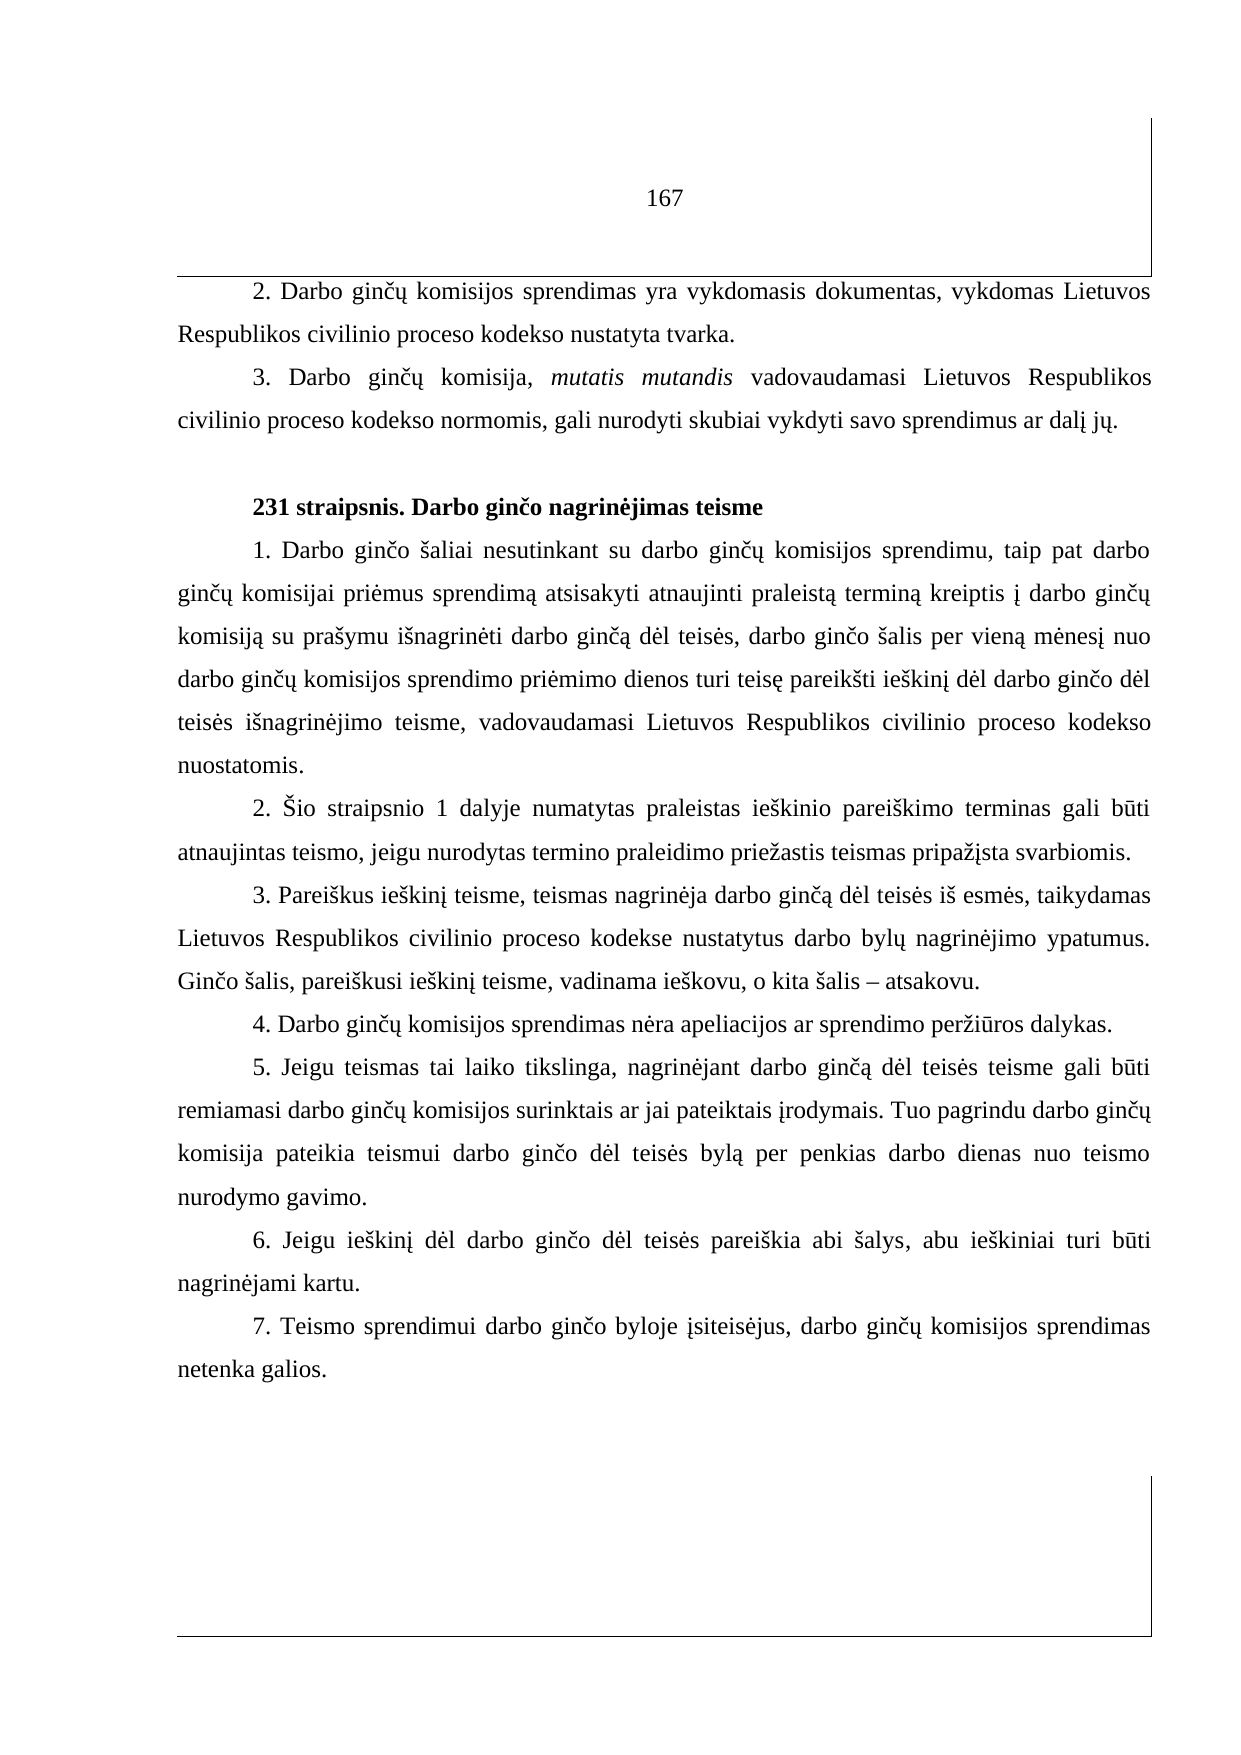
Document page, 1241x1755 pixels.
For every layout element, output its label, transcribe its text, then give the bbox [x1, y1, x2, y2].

text 5. Jeigu teismas tai laiko tikslinga, nagrinėjant darbo ginčą dėl teisės teisme gali būti remiamasi darbo ginčų komisijos surinktais ar jai pateiktais įrodymais. Tuo pagrindu darbo ginčų komisija pateikia teismui darbo ginčo dėl teisės bylą per penkias darbo dienas nuo teismo nurodymo gavimo. [177, 1052, 1152, 1210]
text 2. Darbo ginčų komisijos sprendimas yra vykdomasis dokumentas, vykdomas Lietuvos Respublikos civilinio proceso kodekso nustatyta tvarka. [177, 276, 1152, 348]
text 7. Teismo sprendimui darbo ginčo byloje įsiteisėjus, darbo ginčų komisijos sprendimas netenka galios. [177, 1311, 1152, 1383]
text 3. Darbo ginčų komisija, mutatis mutandis vadovaudamasi Lietuvos Respublikos civilinio proceso kodekso normomis, gali nurodyti skubiai vykdyti savo sprendimus ar dalį jų. [177, 362, 1152, 434]
subtitle 231 straipsnis. Darbo ginčo nagrinėjimas teisme [177, 492, 1152, 520]
text 3. Pareiškus ieškinį teisme, teismas nagrinėja darbo ginčą dėl teisės iš esmės, taikydamas Lietuvos Respublikos civilinio proceso kodekse nustatytus darbo bylų nagrinėjimo ypatumus. Ginčo šalis, pareiškusi ieškinį teisme, vadinama ieškovu, o kita šalis – atsakovu. [177, 880, 1152, 995]
text 1. Darbo ginčo šaliai nesutinkant su darbo ginčų komisijos sprendimu, taip pat darbo ginčų komisijai priėmus sprendimą atsisakyti atnaujinti praleistą terminą kreiptis į darbo ginčų komisiją su prašymu išnagrinėti darbo ginčą dėl teisės, darbo ginčo šalis per vieną mėnesį nuo darbo ginčų komisijos sprendimo priėmimo dienos turi teisę pareikšti ieškinį dėl darbo ginčo dėl teisės išnagrinėjimo teisme, vadovaudamasi Lietuvos Respublikos civilinio proceso kodekso nuostatomis. [177, 535, 1152, 779]
text 6. Jeigu ieškinį dėl darbo ginčo dėl teisės pareiškia abi šalys, abu ieškiniai turi būti nagrinėjami kartu. [177, 1225, 1152, 1297]
text 2. Šio straipsnio 1 dalyje numatytas praleistas ieškinio pareiškimo terminas gali būti atnaujintas teismo, jeigu nurodytas termino praleidimo priežastis teismas pripažįsta svarbiomis. [177, 793, 1152, 865]
text 4. Darbo ginčų komisijos sprendimas nėra apeliacijos ar sprendimo peržiūros dalykas. [177, 1009, 1152, 1038]
